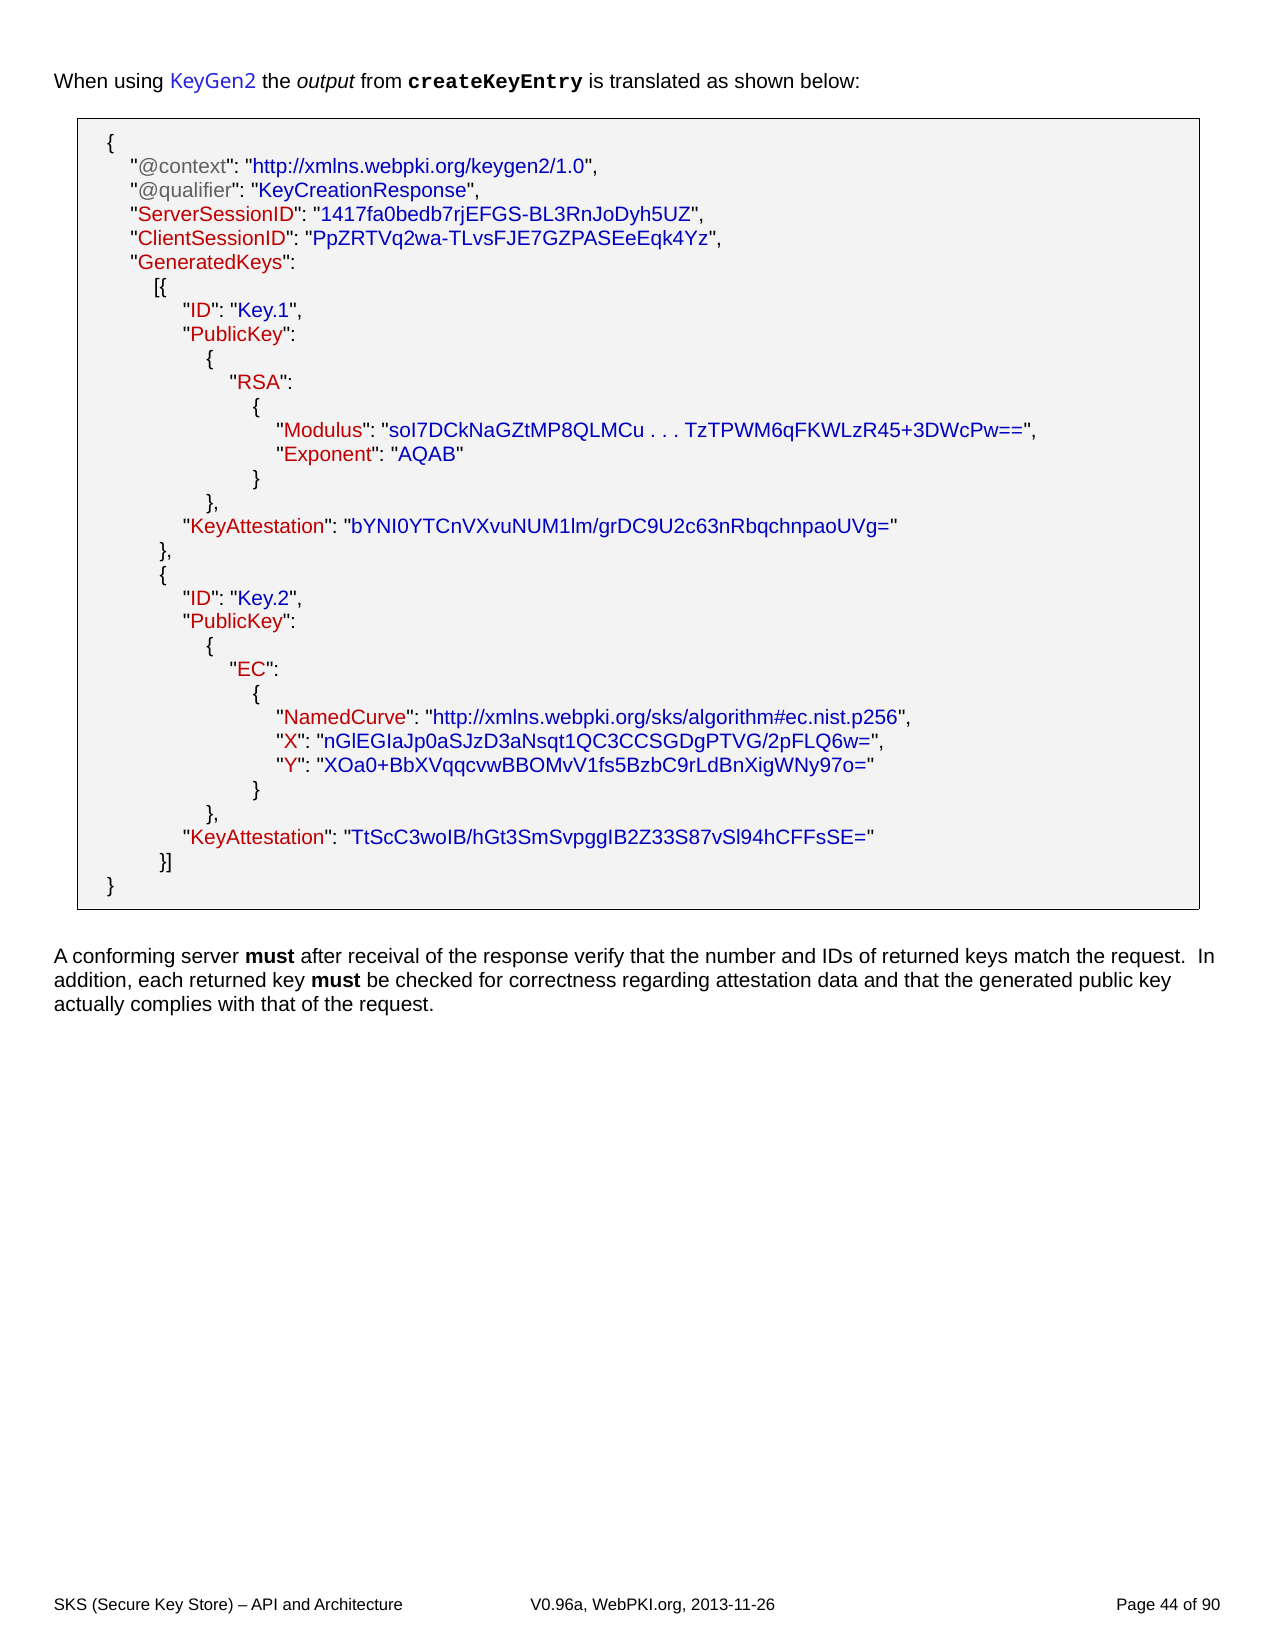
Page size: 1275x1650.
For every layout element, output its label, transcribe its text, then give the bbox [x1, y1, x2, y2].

text When using KeyGen2 the output from createKeyEntry is translated as shown below: [54, 66, 1221, 118]
table_header { "@context": "http://xmlns.webpki.org/keygen2/1.0", "@qualifier": "KeyCreationResponse", "ServerSessionID": "1417fa0bedb7rjEFGS-BL3RnJoDyh5UZ", "ClientSessionID": "PpZRTVq2wa-TLvsFJE7GZPASEeEqk4Yz", "GeneratedKeys": [{ "ID": "Key.1", "PublicKey": { "RSA": { "Modulus": "soI7DCkNaGZtMP8QLMCu . . . TzTPWM6qFKWLzR45+3DWcPw==", "Exponent": "AQAB" } }, "KeyAttestation": "bYNI0YTCnVXvuNUM1lm/grDC9U2c63nRbqchnpaoUVg=" }, { "ID": "Key.2", "PublicKey": { "EC": { "NamedCurve": "http://xmlns.webpki.org/sks/algorithm#ec.nist.p256", "X": "nGlEGIaJp0aSJzD3aNsqt1QC3CCSGDgPTVG/2pFLQ6w=", "Y": "XOa0+BbXVqqcvwBBOMvV1fs5BzbC9rLdBnXigWNy97o=" } }, "KeyAttestation": "TtScC3woIB/hGt3SmSvpggIB2Z33S87vSl94hCFFsSE=" }] } [78, 119, 1199, 908]
text A conforming server must after receival of the response verify that the number and IDs of returned keys match the request. In addition, each returned key must be checked for correctness regarding attestation data and that the generated public key actually complies with that of the request. [54, 944, 1221, 1016]
